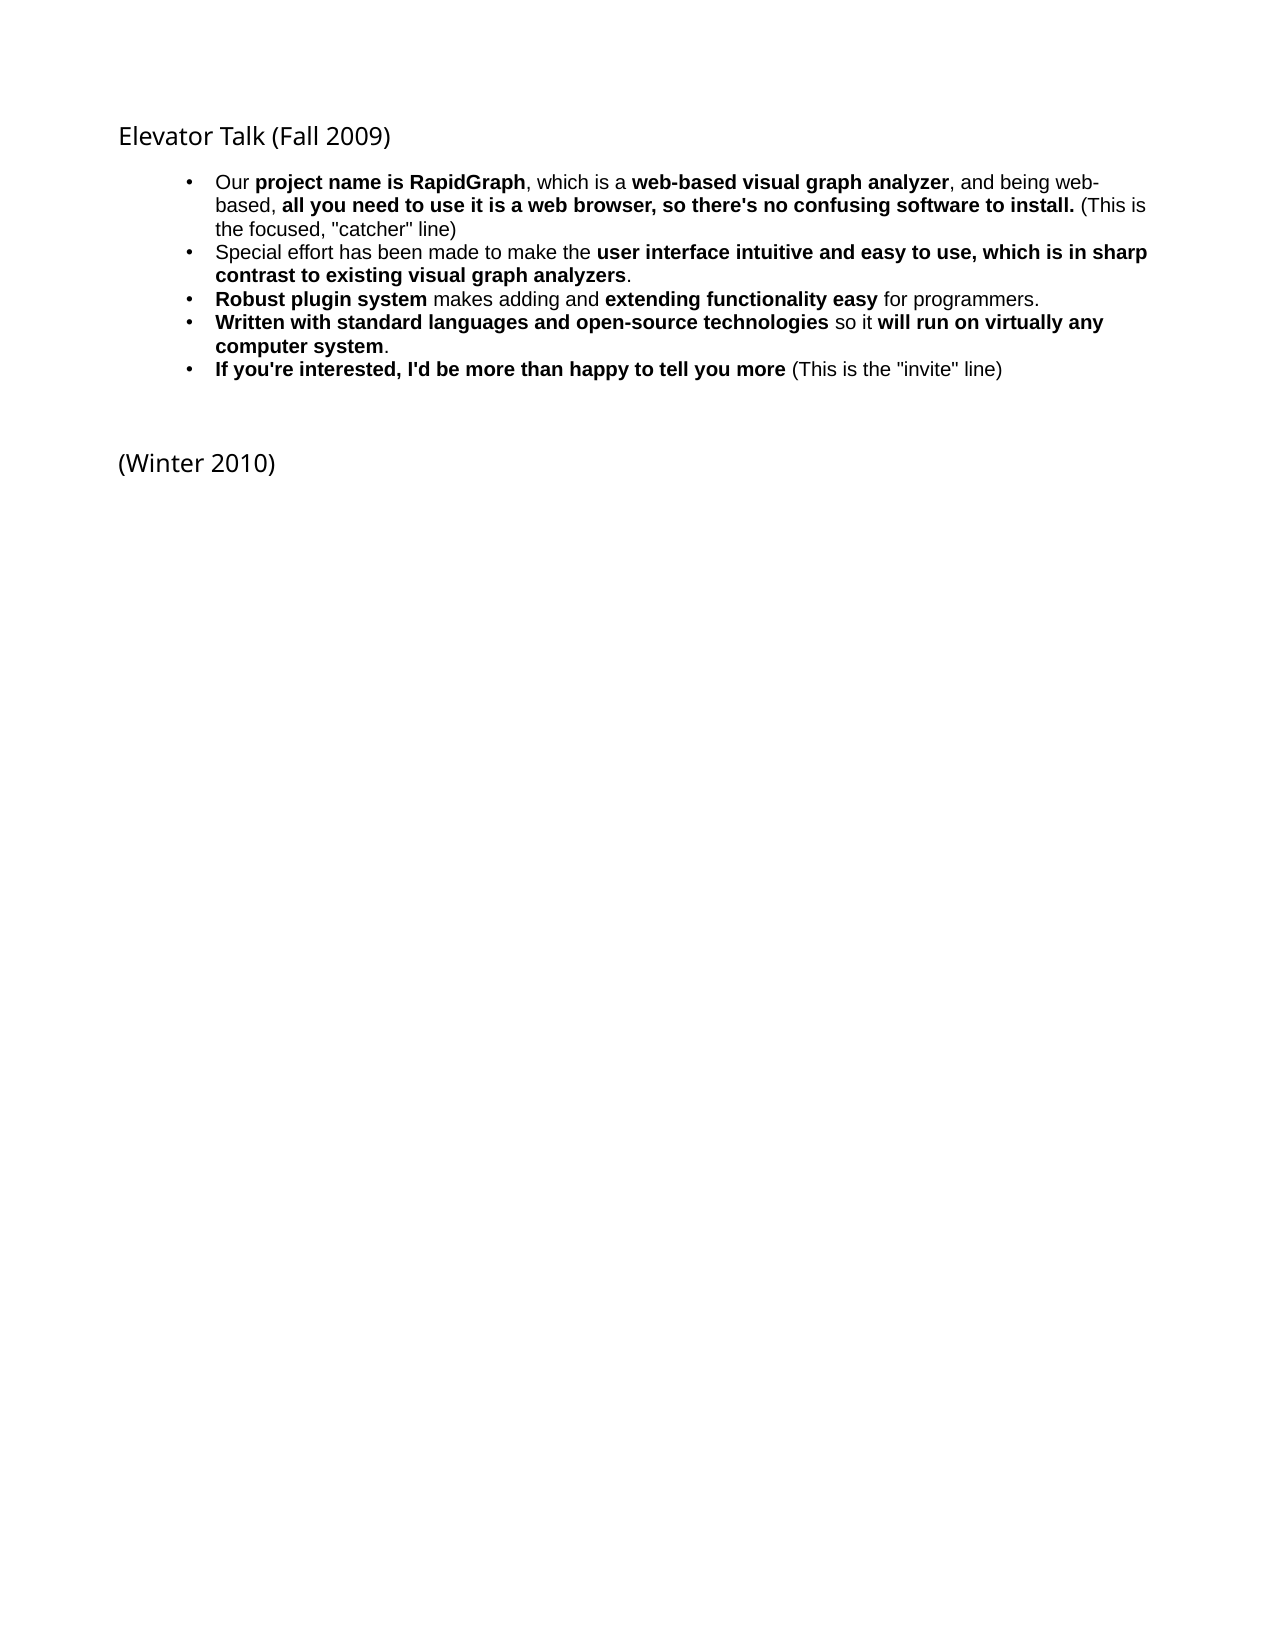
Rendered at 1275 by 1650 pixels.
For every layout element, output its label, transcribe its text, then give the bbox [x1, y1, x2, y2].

list Special effort has been made to make the user interface intuitive and easy to use, which is in sharp contrast to existing visual graph analyzers. [186, 240, 1157, 287]
text (Winter 2010) [118, 445, 1157, 479]
list If you're interested, I'd be more than happy to tell you more (This is the "invite" line) [186, 357, 1157, 381]
list Our project name is RapidGraph, which is a web-based visual graph analyzer, and being web-based, all you need to use it is a web browser, so there's no confusing software to install. (This is the focused, "catcher" line) [186, 170, 1157, 240]
list Robust plugin system makes adding and extending functionality easy for programmers. [186, 287, 1157, 311]
text Elevator Talk (Fall 2009) [118, 118, 1157, 152]
list Written with standard languages and open-source technologies so it will run on virtually any computer system. [186, 311, 1157, 357]
